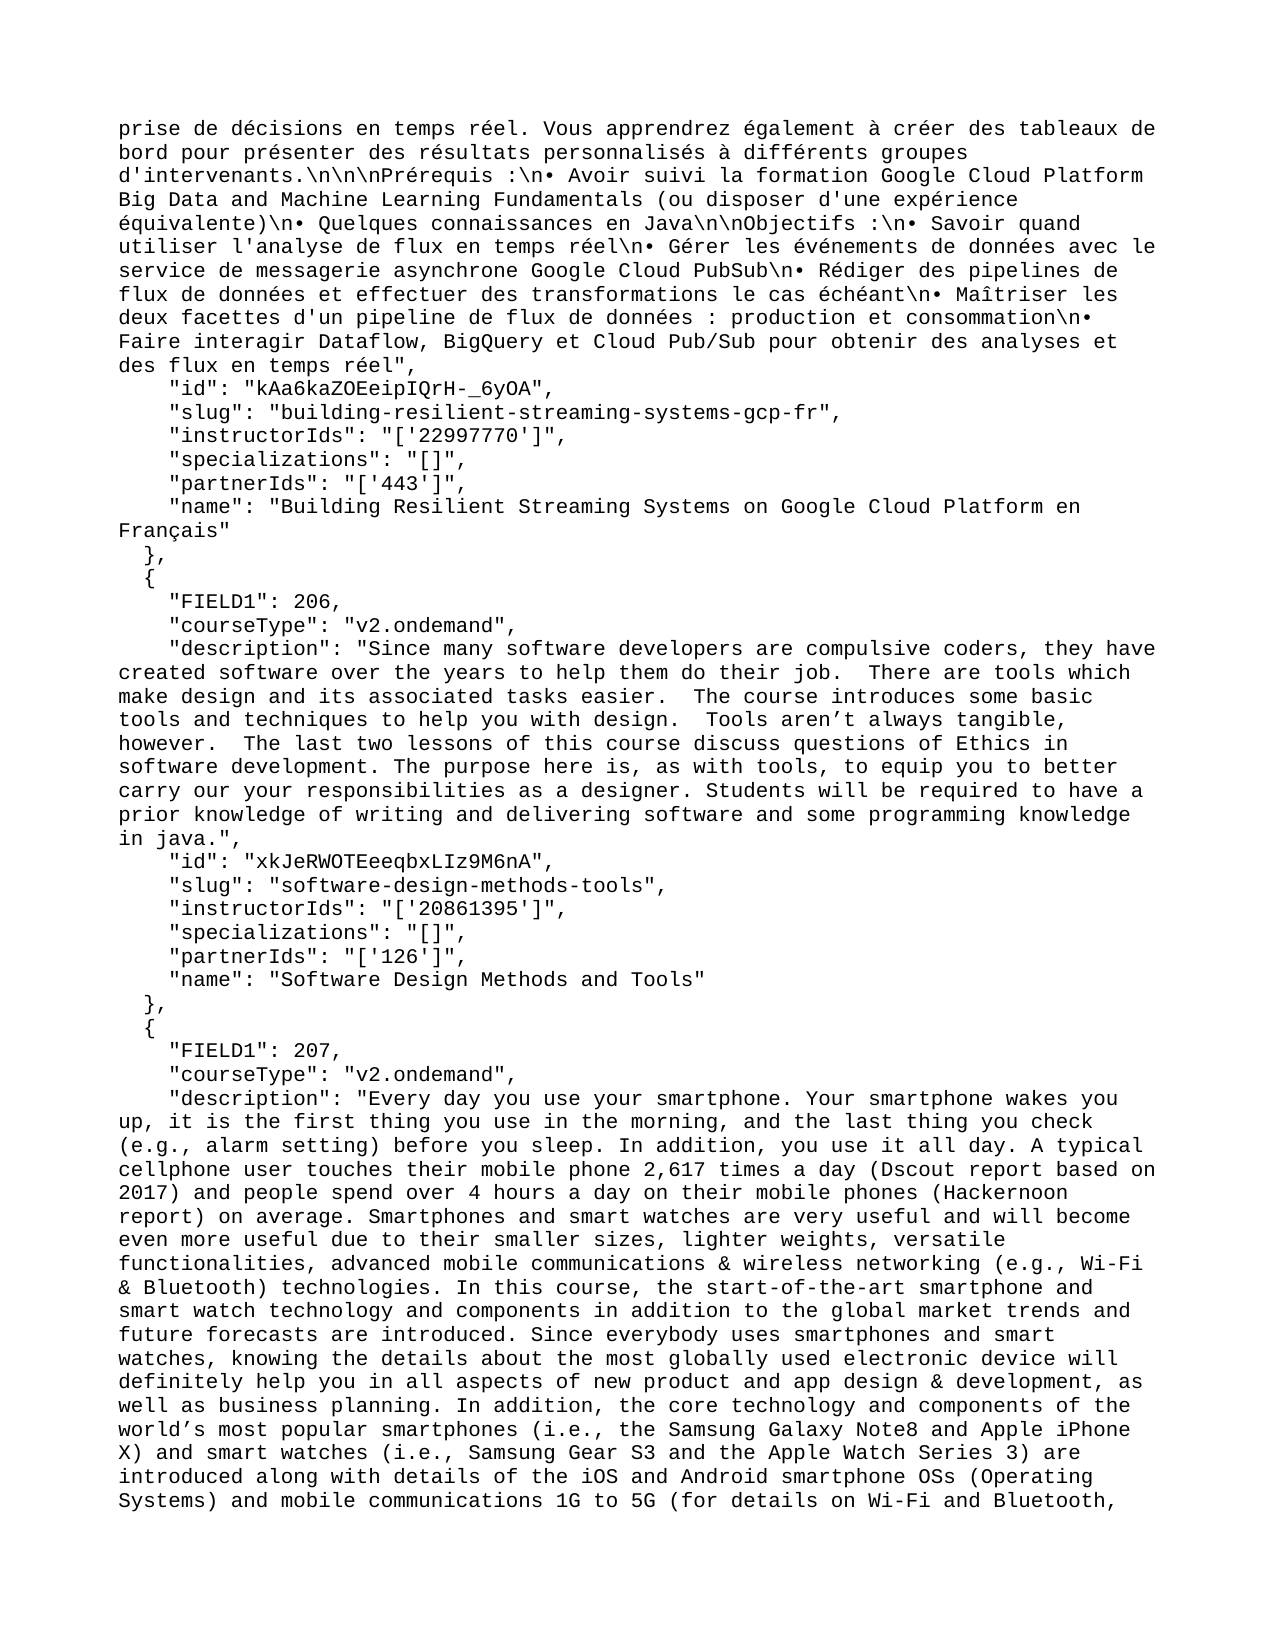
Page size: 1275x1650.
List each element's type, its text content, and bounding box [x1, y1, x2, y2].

text "slug": "software-design-methods-tools", [118, 875, 1157, 898]
text { [118, 1017, 1157, 1040]
text "instructorIds": "['20861395']", [118, 898, 1157, 922]
text "specializations": "[]", [118, 449, 1157, 473]
text "specializations": "[]", [118, 922, 1157, 946]
text "FIELD1": 207, [118, 1040, 1157, 1064]
text "description": "Every day you use your smartphone. Your smartphone wakes you up, it is the first thing you use in the morning, and the last thing you check (e.g., alarm setting) before you sleep. In addition, you use it all day. A typical cellphone user touches their mobile phone 2,617 times a day (Dscout report based on 2017) and people spend over 4 hours a day on their mobile phones (Hackernoon report) on average. Smartphones and smart watches are very useful and will become even more useful due to their smaller sizes, lighter weights, versatile functionalities, advanced mobile communications & wireless networking (e.g., Wi-Fi & Bluetooth) technologies. In this course, the start-of-the-art smartphone and smart watch technology and components in addition to the global market trends and future forecasts are introduced. Since everybody uses smartphones and smart watches, knowing the details about the most globally used electronic device will definitely help you in all aspects of new product and app design & development, as well as business planning. In addition, the core technology and components of the world’s most popular smartphones (i.e., the Samsung Galaxy Note8 and Apple iPhone X) and smart watches (i.e., Samsung Gear S3 and the Apple Watch Series 3) are introduced along with details of the iOS and Android smartphone OSs (Operating Systems) and mobile communications 1G to 5G (for details on Wi-Fi and Bluetooth, [118, 1088, 1157, 1513]
text "FIELD1": 206, [118, 591, 1157, 615]
text "id": "kAa6kaZOEeipIQrH-_6yOA", [118, 378, 1157, 402]
text "id": "xkJeRWOTEeeqbxLIz9M6nA", [118, 851, 1157, 875]
text }, [118, 993, 1157, 1017]
text "courseType": "v2.ondemand", [118, 1064, 1157, 1088]
text prise de décisions en temps réel. Vous apprendrez également à créer des tableaux de bord pour présenter des résultats personnalisés à différents groupes d'intervenants.\n\n\nPrérequis :\n• Avoir suivi la formation Google Cloud Platform Big Data and Machine Learning Fundamentals (ou disposer d'une expérience équivalente)\n• Quelques connaissances en Java\n\nObjectifs :\n• Savoir quand utiliser l'analyse de flux en temps réel\n• Gérer les événements de données avec le service de messagerie asynchrone Google Cloud PubSub\n• Rédiger des pipelines de flux de données et effectuer des transformations le cas échéant\n• Maîtriser les deux facettes d'un pipeline de flux de données : production et consommation\n• Faire interagir Dataflow, BigQuery et Cloud Pub/Sub pour obtenir des analyses et des flux en temps réel", [118, 118, 1157, 378]
text "partnerIds": "['126']", [118, 946, 1157, 969]
text "partnerIds": "['443']", [118, 473, 1157, 496]
text }, [118, 544, 1157, 567]
text "instructorIds": "['22997770']", [118, 426, 1157, 449]
text "name": "Software Design Methods and Tools" [118, 969, 1157, 993]
text { [118, 567, 1157, 591]
text "description": "Since many software developers are compulsive coders, they have created software over the years to help them do their job. There are tools which make design and its associated tasks easier. The course introduces some basic tools and techniques to help you with design. Tools aren’t always tangible, however. The last two lessons of this course discuss questions of Ethics in software development. The purpose here is, as with tools, to equip you to better carry our your responsibilities as a designer. Students will be required to have a prior knowledge of writing and delivering software and some programming knowledge in java.", [118, 638, 1157, 851]
text "slug": "building-resilient-streaming-systems-gcp-fr", [118, 402, 1157, 426]
text "name": "Building Resilient Streaming Systems on Google Cloud Platform en Français" [118, 496, 1157, 544]
text "courseType": "v2.ondemand", [118, 615, 1157, 638]
